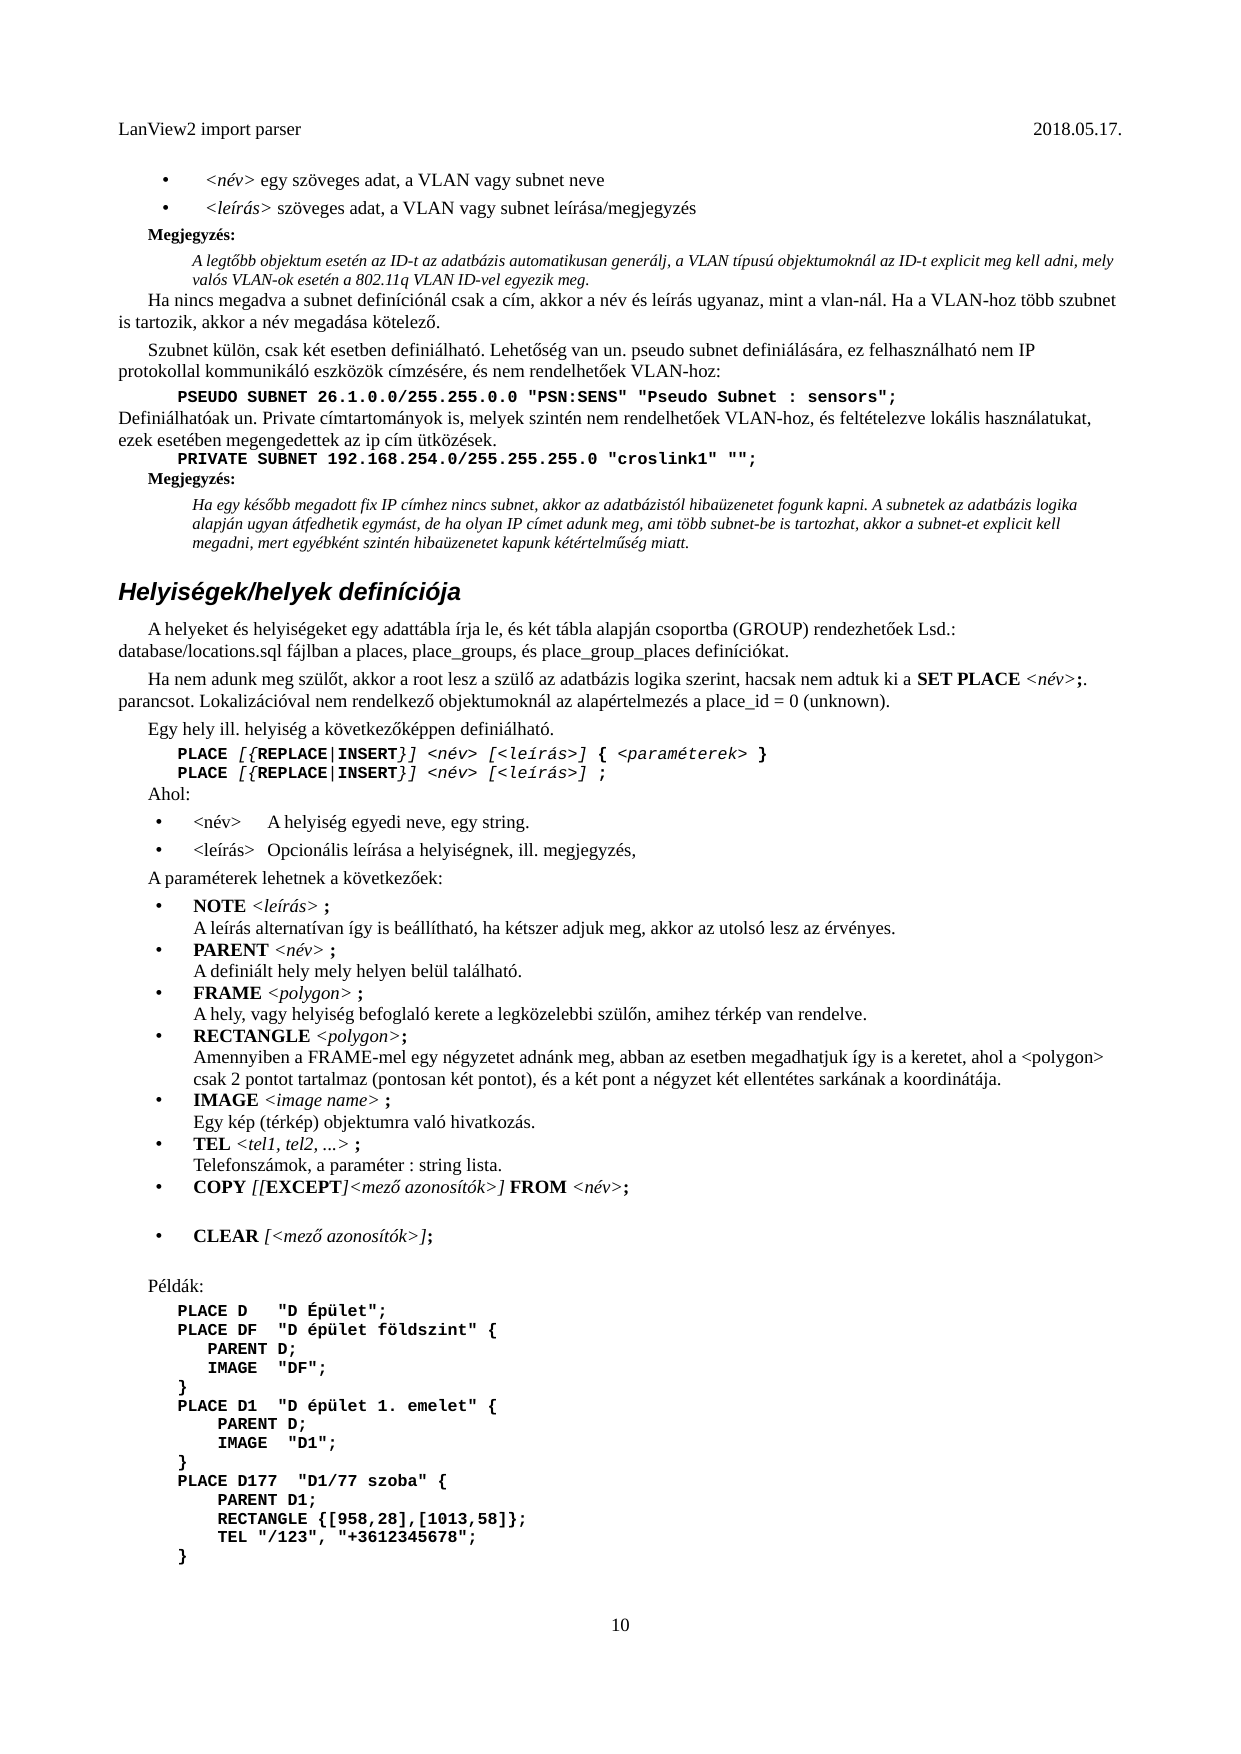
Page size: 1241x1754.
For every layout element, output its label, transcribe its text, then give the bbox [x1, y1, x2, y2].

list <leírás> szöveges adat, a VLAN vagy subnet leírása/megjegyzés [162, 197, 1122, 219]
text PLACE D "D Épület"; [177, 1303, 1122, 1322]
text RECTANGLE {[958,28],[1013,58]}; [177, 1510, 1122, 1529]
text Ahol: [118, 783, 1122, 805]
text } [177, 1548, 1122, 1567]
list <név> A helyiség egyedi neve, egy string. [156, 811, 1122, 833]
text Szubnet külön, csak két esetben definiálható. Lehetőség van un. pseudo subnet definiálására, ez felhasználható nem IP protokollal kommunikáló eszközök címzésére, és nem rendelhetőek VLAN-hoz: [118, 339, 1122, 382]
list COPY [[EXCEPT]<mező azonosítók>] FROM <név>; [156, 1176, 1122, 1219]
text PARENT D; [177, 1341, 1122, 1359]
text Példák: [118, 1275, 1122, 1296]
text IMAGE "DF"; [177, 1359, 1122, 1378]
text Ha nincs megadva a subnet definíciónál csak a cím, akkor a név és leírás ugyanaz, mint a vlan-nál. Ha a VLAN-hoz több szubnet is tartozik, akkor a név megadása kötelező. [118, 289, 1122, 332]
text PRIVATE SUBNET 192.168.254.0/255.255.255.0 "croslink1" ""; [177, 450, 1122, 469]
text PLACE [{REPLACE|INSERT}] <név> [<leírás>] ; [177, 764, 1122, 783]
text PLACE DF "D épület földszint" { [177, 1322, 1122, 1341]
list FRAME <polygon> ; A hely, vagy helyiség befoglaló kerete a legközelebbi szülőn, amihez térkép van rendelve. [156, 982, 1122, 1025]
text PLACE D1 "D épület 1. emelet" { [177, 1397, 1122, 1416]
list CLEAR [<mező azonosítók>]; [156, 1225, 1122, 1268]
list <leírás> Opcionális leírása a helyiségnek, ill. megjegyzés, [156, 839, 1122, 861]
text Ha nem adunk meg szülőt, akkor a root lesz a szülő az adatbázis logika szerint, hacsak nem adtuk ki a SET PLACE <név>;. parancsot. Lokalizációval nem rendelkező objektumoknál az alapértelmezés a place_id = 0 (unknown). [118, 668, 1122, 711]
text TEL "/123", "+3612345678"; [177, 1529, 1122, 1548]
list <név> egy szöveges adat, a VLAN vagy subnet neve [162, 169, 1122, 191]
text PARENT D1; [177, 1491, 1122, 1510]
text Definiálhatóak un. Private címtartományok is, melyek szintén nem rendelhetőek VLAN-hoz, és feltételezve lokális használatukat, ezek esetében megengedettek az ip cím ütközések. [118, 407, 1122, 450]
text Egy hely ill. helyiség a következőképpen definiálható. [118, 717, 1122, 739]
list NOTE <leírás> ; A leírás alternatívan így is beállítható, ha kétszer adjuk meg, akkor az utolsó lesz az érvényes. [156, 895, 1122, 938]
list PARENT <név> ; A definiált hely mely helyen belül található. [156, 938, 1122, 982]
list TEL <tel1, tel2, ...> ; Telefonszámok, a paraméter : string lista. [156, 1132, 1122, 1176]
text PARENT D; [177, 1416, 1122, 1435]
list IMAGE <image name> ; Egy kép (térkép) objektumra való hivatkozás. [156, 1089, 1122, 1132]
text A paraméterek lehetnek a következőek: [118, 867, 1122, 889]
text IMAGE "D1"; [177, 1435, 1122, 1454]
text } [177, 1378, 1122, 1397]
list RECTANGLE <polygon>; Amennyiben a FRAME-mel egy négyzetet adnánk meg, abban az esetben megadhatjuk így is a keretet, ahol a <polygon> csak 2 pontot tartalmaz (pontosan két pontot), és a két pont a négyzet két ellentétes sarkának a koordinátája. [156, 1025, 1122, 1089]
text PLACE [{REPLACE|INSERT}] <név> [<leírás>] { <paraméterek> } [177, 746, 1122, 764]
text A helyeket és helyiségeket egy adattábla írja le, és két tábla alapján csoportba (GROUP) rendezhetőek Lsd.: database/locations.sql fájlban a places, place_groups, és place_group_places definíciókat. [118, 618, 1122, 661]
subtitle Helyiségek/helyek definíciója [118, 577, 1122, 606]
text Megjegyzés: [118, 469, 1122, 488]
text PLACE D177 "D1/77 szoba" { [177, 1472, 1122, 1491]
text PSEUDO SUBNET 26.1.0.0/255.255.0.0 "PSN:SENS" "Pseudo Subnet : sensors"; [177, 388, 1122, 407]
text A legtőbb objektum esetén az ID-t az adatbázis automatikusan generálj, a VLAN típusú objektumoknál az ID-t explicit meg kell adni, mely valós VLAN-ok esetén a 802.11q VLAN ID-vel egyezik meg. [192, 251, 1122, 289]
text Megjegyzés: [118, 225, 1122, 244]
text } [177, 1454, 1122, 1472]
text Ha egy később megadott fix IP címhez nincs subnet, akkor az adatbázistól hibaüzenetet fogunk kapni. A subnetek az adatbázis logika alapján ugyan átfedhetik egymást, de ha olyan IP címet adunk meg, ami több subnet-be is tartozhat, akkor a subnet-et explicit kell megadni, mert egyébként szintén hibaüzenetet kapunk kétértelműség miatt. [192, 495, 1122, 552]
